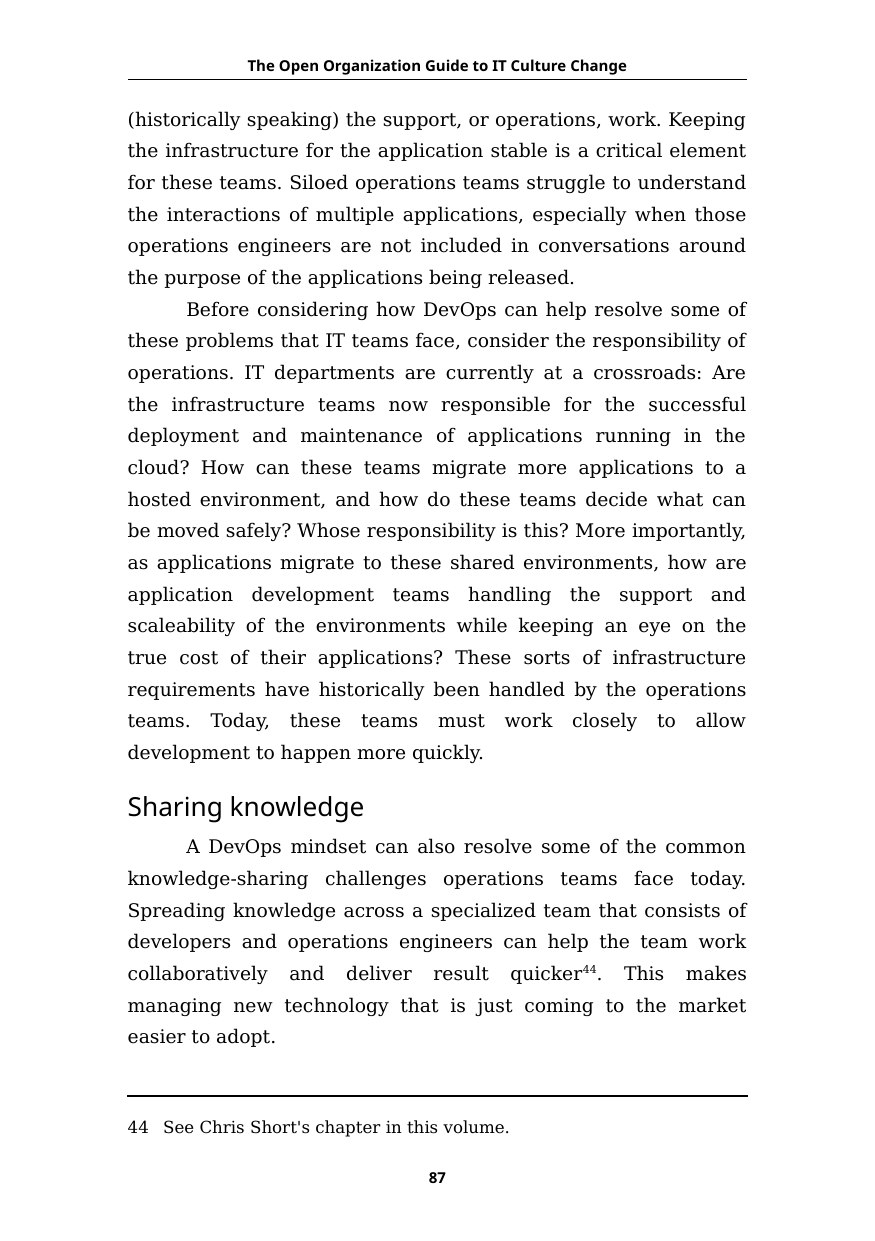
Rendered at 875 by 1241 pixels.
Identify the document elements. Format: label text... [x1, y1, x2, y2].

text A DevOps mindset can also resolve some of the common knowledge-sharing challenges operations teams face today. Spreading knowledge across a specialized team that consists of developers and operations engineers can help the team work collaboratively and deliver result quicker. This makes managing new technology that is just coming to the market easier to adopt. [127, 837, 747, 1048]
subtitle Sharing knowledge [127, 788, 747, 824]
text See Chris Short's chapter in this volume. [127, 1118, 747, 1138]
text Before considering how DevOps can help resolve some of these problems that IT teams face, consider the responsibility of operations. IT departments are currently at a crossroads: Are the infrastructure teams now responsible for the successful deployment and maintenance of applications running in the cloud? How can these teams migrate more applications to a hosted environment, and how do these teams decide what can be moved safely? Whose responsibility is this? More importantly, as applications migrate to these shared environments, how are application development teams handling the support and scaleability of the environments while keeping an eye on the true cost of their applications? These sorts of infrastructure requirements have historically been handled by the operations teams. Today, these teams must work closely to allow development to happen more quickly. [127, 299, 747, 764]
text (historically speaking) the support, or operations, work. Keeping the infrastructure for the application stable is a critical element for these teams. Siloed operations teams struggle to understand the interactions of multiple applications, especially when those operations engineers are not included in conversations around the purpose of the applications being released. [127, 109, 747, 289]
